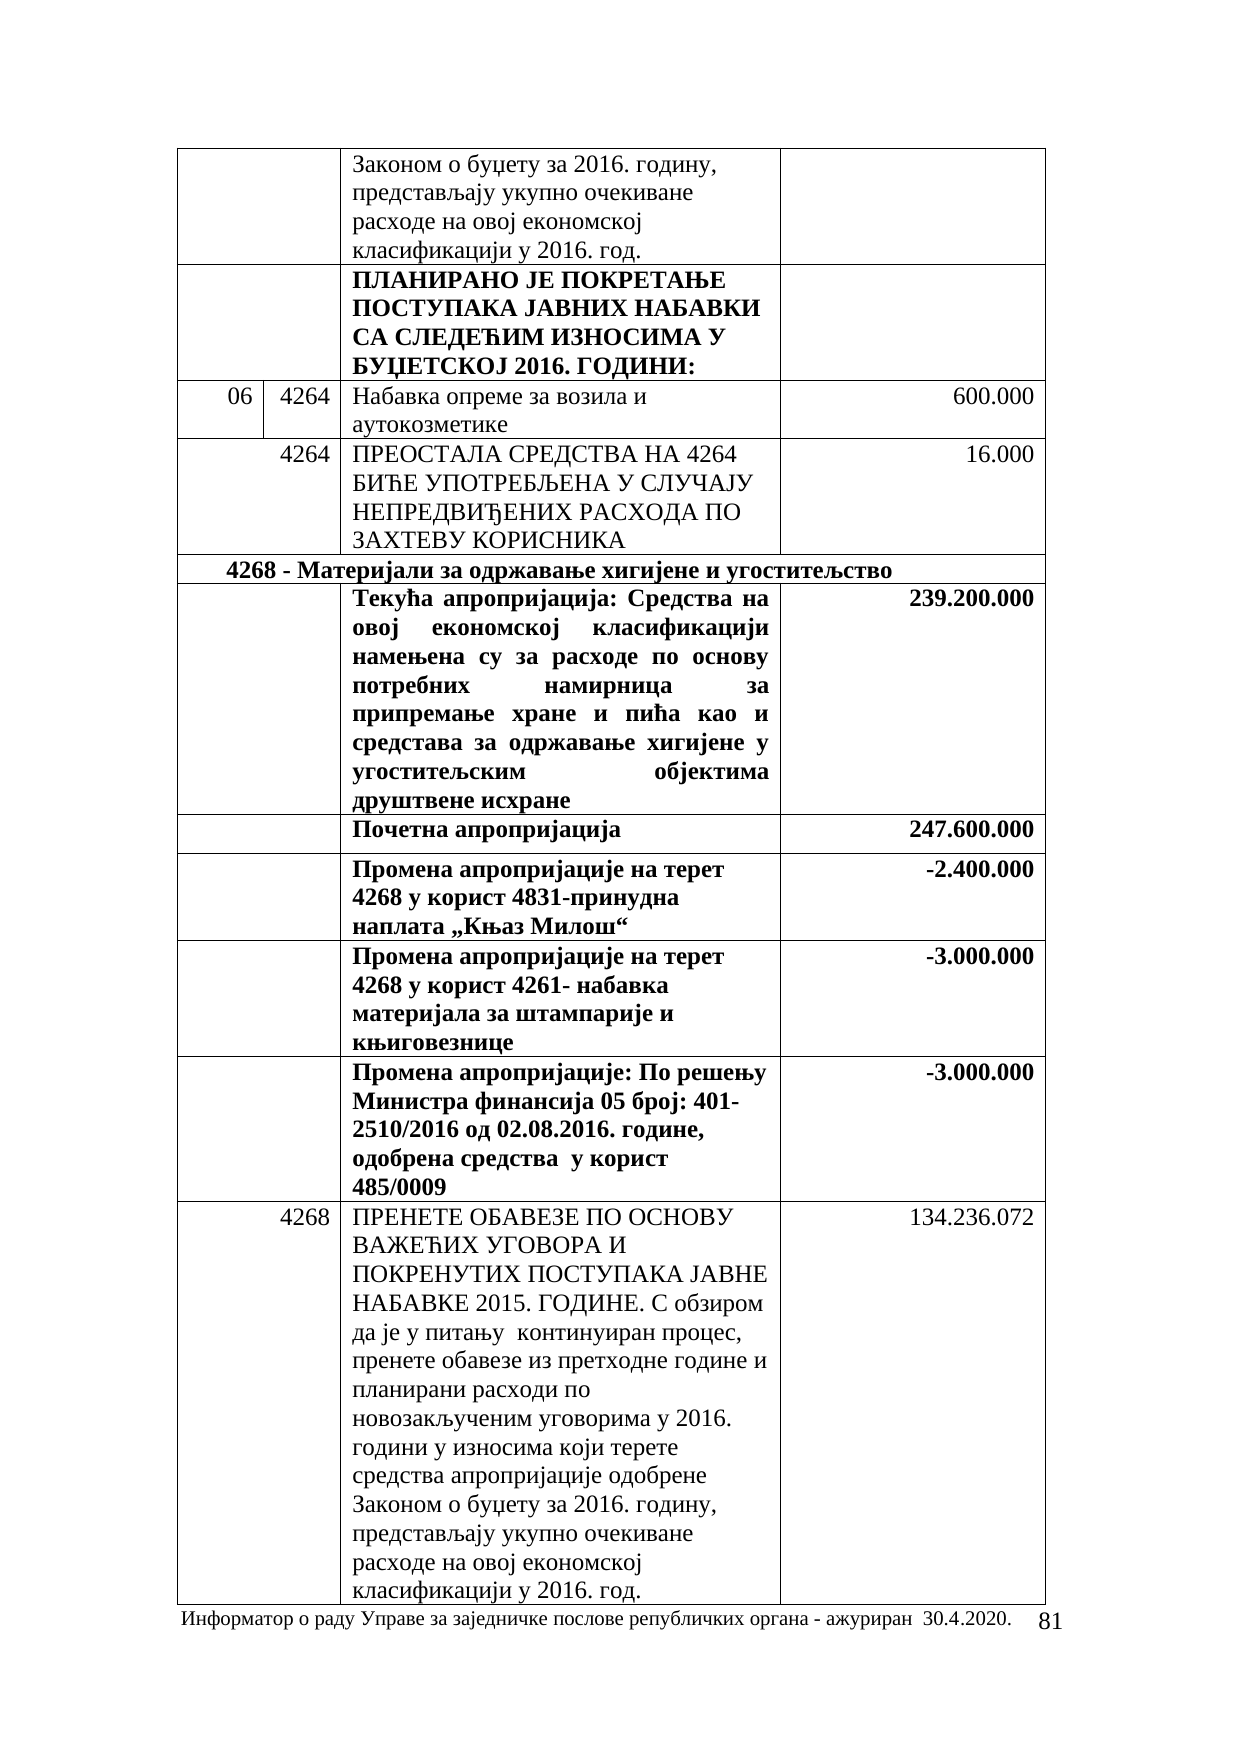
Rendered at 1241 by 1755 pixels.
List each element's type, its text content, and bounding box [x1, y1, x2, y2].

table_cell Набавка опреме за возила и аутокозметике [341, 381, 780, 438]
table_cell 247.600.000 [781, 815, 1045, 853]
table_cell Промена апропријације: По решењу Министра финансија 05 број: 401-2510/2016 од 02.08.2016. године, одобрена средства у корист 485/0009 [341, 1057, 780, 1201]
table_cell [781, 265, 1045, 380]
table_cell ПРЕНЕТЕ ОБАВЕЗЕ ПО ОСНОВУ ВАЖЕЋИХ УГОВОРА И ПОКРЕНУТИХ ПОСТУПАКА ЈАВНЕ НАБАВКЕ 2015. ГОДИНЕ. С обзиром да је у питању континуиран процес, пренете обавезе из претходне године и планирани расходи по новозакљученим уговорима у 2016. години у износима који терете средства апропријације одобрене Законом о буџету за 2016. годину, представљају укупно очекиване расходе на овој економској класификацији у 2016. год. [341, 1202, 780, 1604]
table_cell 06 [178, 381, 263, 438]
table_cell Законом о буџету за 2016. годину, представљају укупно очекиване расходе на овој економској класификацији у 2016. год. [341, 149, 780, 264]
table_cell [781, 149, 1045, 264]
table_cell [178, 584, 340, 813]
table_cell [178, 149, 340, 264]
table_cell -2.400.000 [781, 854, 1045, 940]
table_cell -3.000.000 [781, 1057, 1045, 1201]
table_cell [178, 815, 340, 853]
table_cell Промена апропријације на терет 4268 у корист 4831-принудна наплата „Књаз Милош“ [341, 854, 780, 940]
table_cell 4264 [264, 381, 340, 438]
table_cell 239.200.000 [781, 584, 1045, 813]
table_cell Почетна апропријација [341, 815, 780, 853]
table_cell 16.000 [781, 439, 1045, 554]
table_cell 4268 - Материјали за одржавање хигијене и угоститељство [178, 555, 1045, 582]
table_cell [178, 941, 340, 1056]
table_cell ПЛАНИРАНО ЈЕ ПОКРЕТАЊЕ ПОСТУПАКА ЈАВНИХ НАБАВКИ СА СЛЕДЕЋИМ ИЗНОСИМА У БУЏЕТСКОЈ 2016. ГОДИНИ: [341, 265, 780, 380]
table_cell Промена апропријације на терет 4268 у корист 4261- набавка материјала за штампарије и књиговезнице [341, 941, 780, 1056]
table_cell [178, 854, 340, 940]
table_cell [178, 265, 340, 380]
table_cell Текућа апропријација: Средства на овој економској класификацији намењена су за расходе по основу потребних намирница за припремање хране и пића као и средстава за одржавање хигијене у угоститељским објектима друштвене исхране [341, 584, 780, 813]
table_cell 600.000 [781, 381, 1045, 438]
table_cell ПРЕОСТАЛА СРЕДСТВА НА 4264 БИЋЕ УПОТРЕБЉЕНА У СЛУЧАЈУ НЕПРЕДВИЂЕНИХ РАСХОДА ПО ЗАХТЕВУ КОРИСНИКА [341, 439, 780, 554]
table_cell -3.000.000 [781, 941, 1045, 1056]
table_cell 4264 [178, 439, 340, 554]
table_cell 4268 [178, 1202, 340, 1604]
table_cell 134.236.072 [781, 1202, 1045, 1604]
table_cell [178, 1057, 340, 1201]
